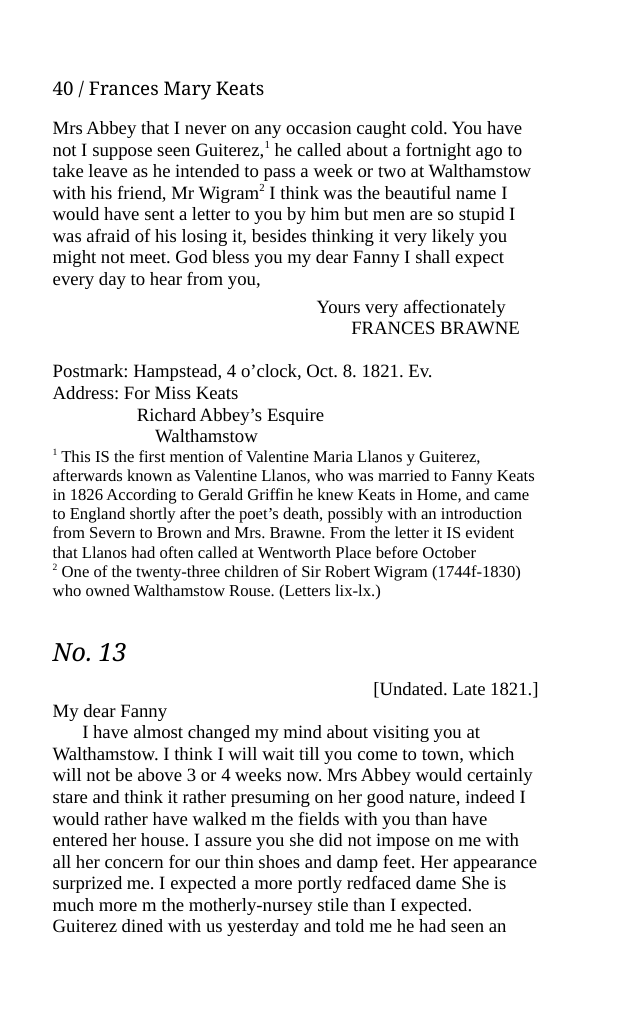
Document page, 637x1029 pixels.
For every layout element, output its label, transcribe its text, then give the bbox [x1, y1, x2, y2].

text 1 This IS the first mention of Valentine Maria Llanos y Guiterez, afterwards known as Valentine Llanos, who was married to Fanny Keats in 1826 According to Gerald Griffin he knew Keats in Home, and came to England shortly after the poet’s death, possibly with an introduction from Severn to Brown and Mrs. Brawne. From the letter it IS evident that Llanos had often called at Wentworth Place before October [52, 447, 538, 562]
text Mrs Abbey that I never on any occasion caught cold. You have not I suppose seen Guiterez,1 he called about a fortnight ago to take leave as he intended to pass a week or two at Walthamstow with his friend, Mr Wigram2 I think was the beautiful name I would have sent a letter to you by him but men are so stupid I was afraid of his losing it, besides thinking it very likely you might not meet. God bless you my dear Fanny I shall expect every day to hear from you, [52, 117, 538, 289]
text Walthamstow [52, 425, 538, 447]
text FRANCES BRAWNE [52, 317, 538, 339]
text Postmark: Hampstead, 4 o’clock, Oct. 8. 1821. Ev. [52, 360, 538, 382]
text I have almost changed my mind about visiting you at Walthamstow. I think I will wait till you come to town, which will not be above 3 or 4 weeks now. Mrs Abbey would certainly stare and think it rather presuming on her good nature, indeed I would rather have walked m the fields with you than have entered her house. I assure you she did not impose on me with all her concern for our thin shoes and damp feet. Her appearance surprized me. I expected a more portly redfaced dame She is much more m the motherly-nursey stile than I expected. Guiterez dined with us yesterday and told me he had seen an [52, 721, 538, 937]
subtitle No. 13 [52, 635, 538, 669]
text [Undated. Late 1821.] [52, 678, 538, 699]
text 2 One of the twenty-three children of Sir Robert Wigram (1744f-1830) who owned Walthamstow Rouse. (Letters lix-lx.) [52, 562, 538, 600]
text Yours very affectionately [52, 296, 538, 317]
text My dear Fanny [52, 699, 538, 721]
text Richard Abbey’s Esquire [52, 403, 538, 425]
text Address: For Miss Keats [52, 382, 538, 403]
